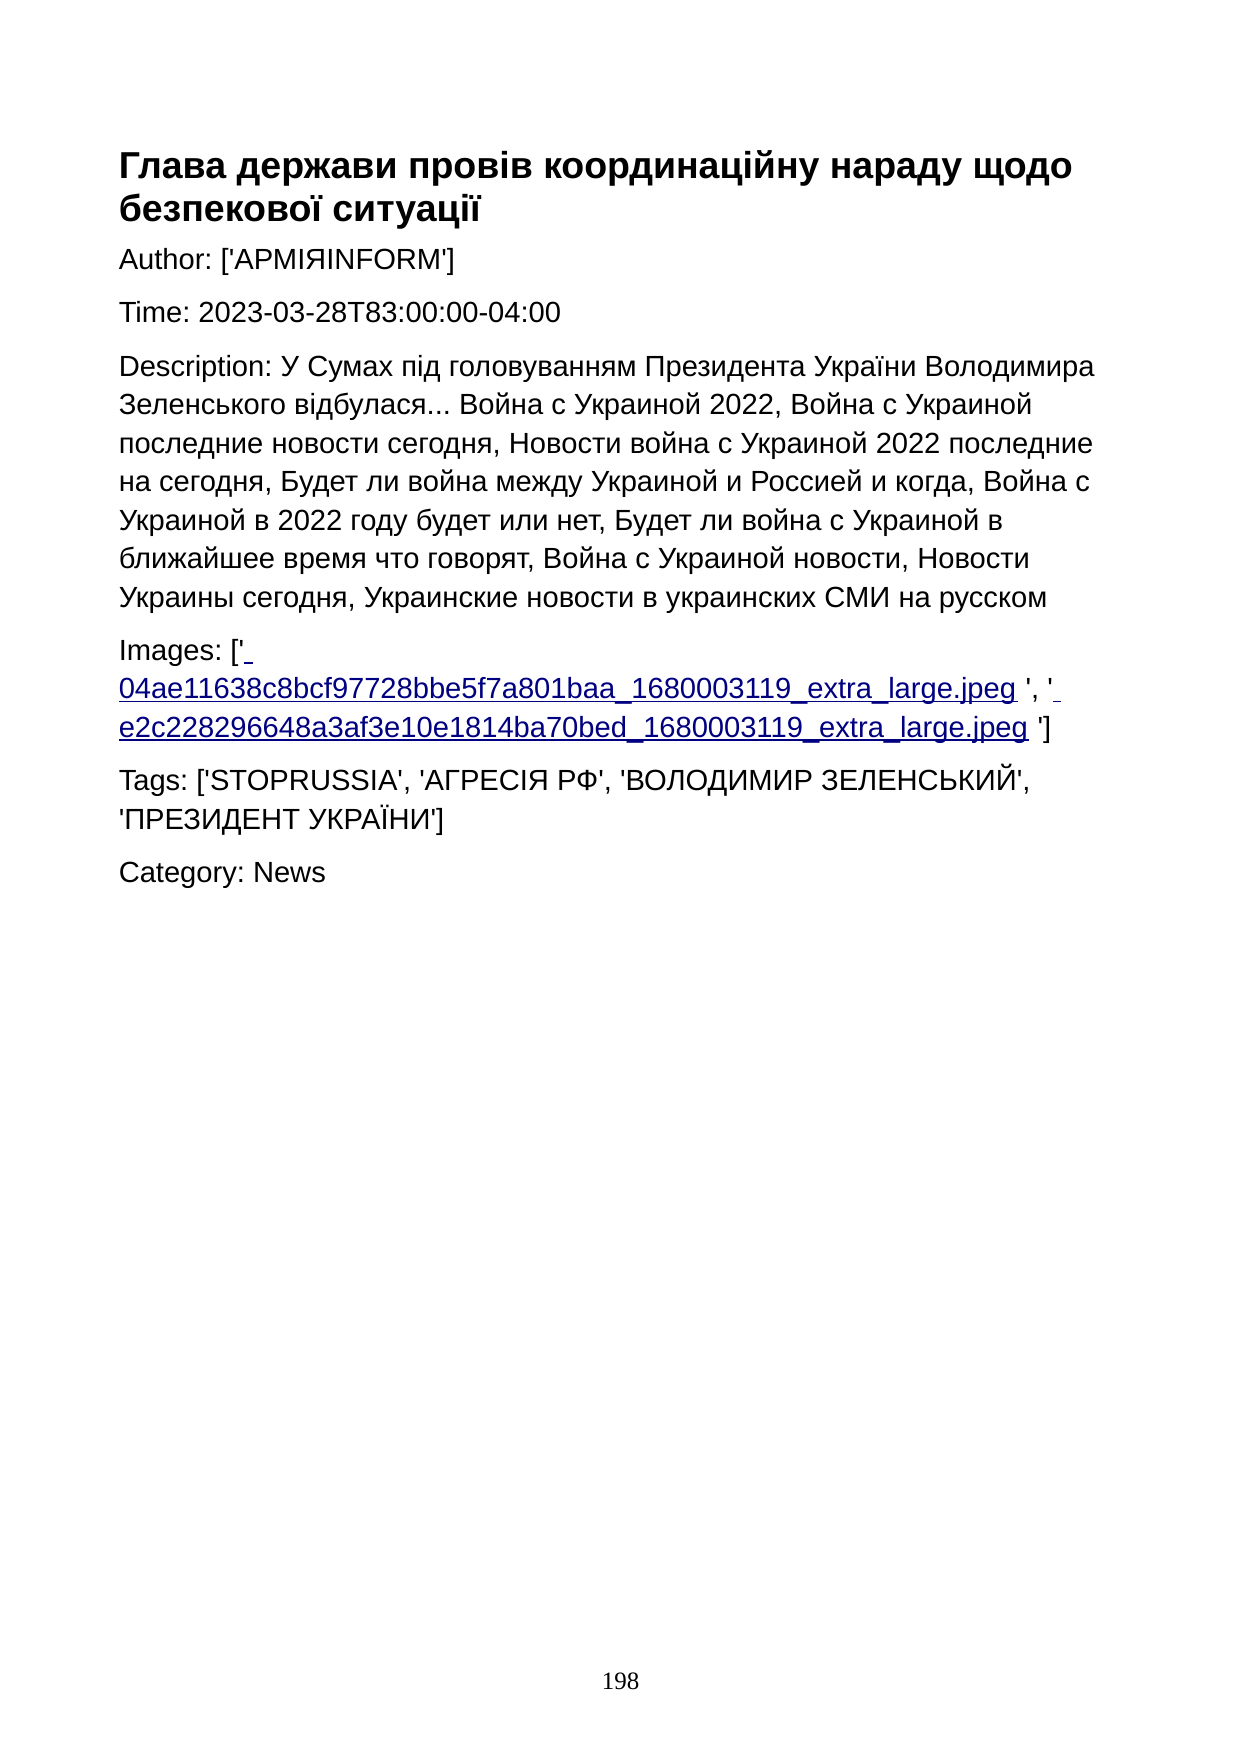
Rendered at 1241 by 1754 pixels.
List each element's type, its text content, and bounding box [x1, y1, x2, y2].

text Category: News [118, 855, 1122, 888]
text Time: 2023-03-28T83:00:00-04:00 [118, 295, 1122, 329]
text Description: У Сумах під головуванням Президента України Володимира Зеленського відбулася... Война с Украиной 2022, Война с Украиной последние новости сегодня, Новости война с Украиной 2022 последние на сегодня, Будет ли война между Украиной и Россией и когда, Война с Украиной в 2022 году будет или нет, Будет ли война с Украиной в ближайшее время что говорят, Война с Украиной новости, Новости Украины сегодня, Украинские новости в украинских СМИ на русском [118, 348, 1122, 613]
text Images: [' 04ae11638c8bcf97728bbe5f7a801baa_1680003119_extra_large.jpeg ', ' e2c228296648a3af3e10e1814ba70bed_1680003119_extra_large.jpeg '] [118, 633, 1122, 743]
text Tags: ['STOPRUSSIA', 'АГРЕСІЯ РФ', 'ВОЛОДИМИР ЗЕЛЕНСЬКИЙ', 'ПРЕЗИДЕНТ УКРАЇНИ'] [118, 763, 1122, 835]
subtitle Глава держави провів координаційну нараду щодо безпекової ситуації [118, 143, 1122, 230]
text Author: ['АРМІЯINFORM'] [118, 242, 1122, 276]
